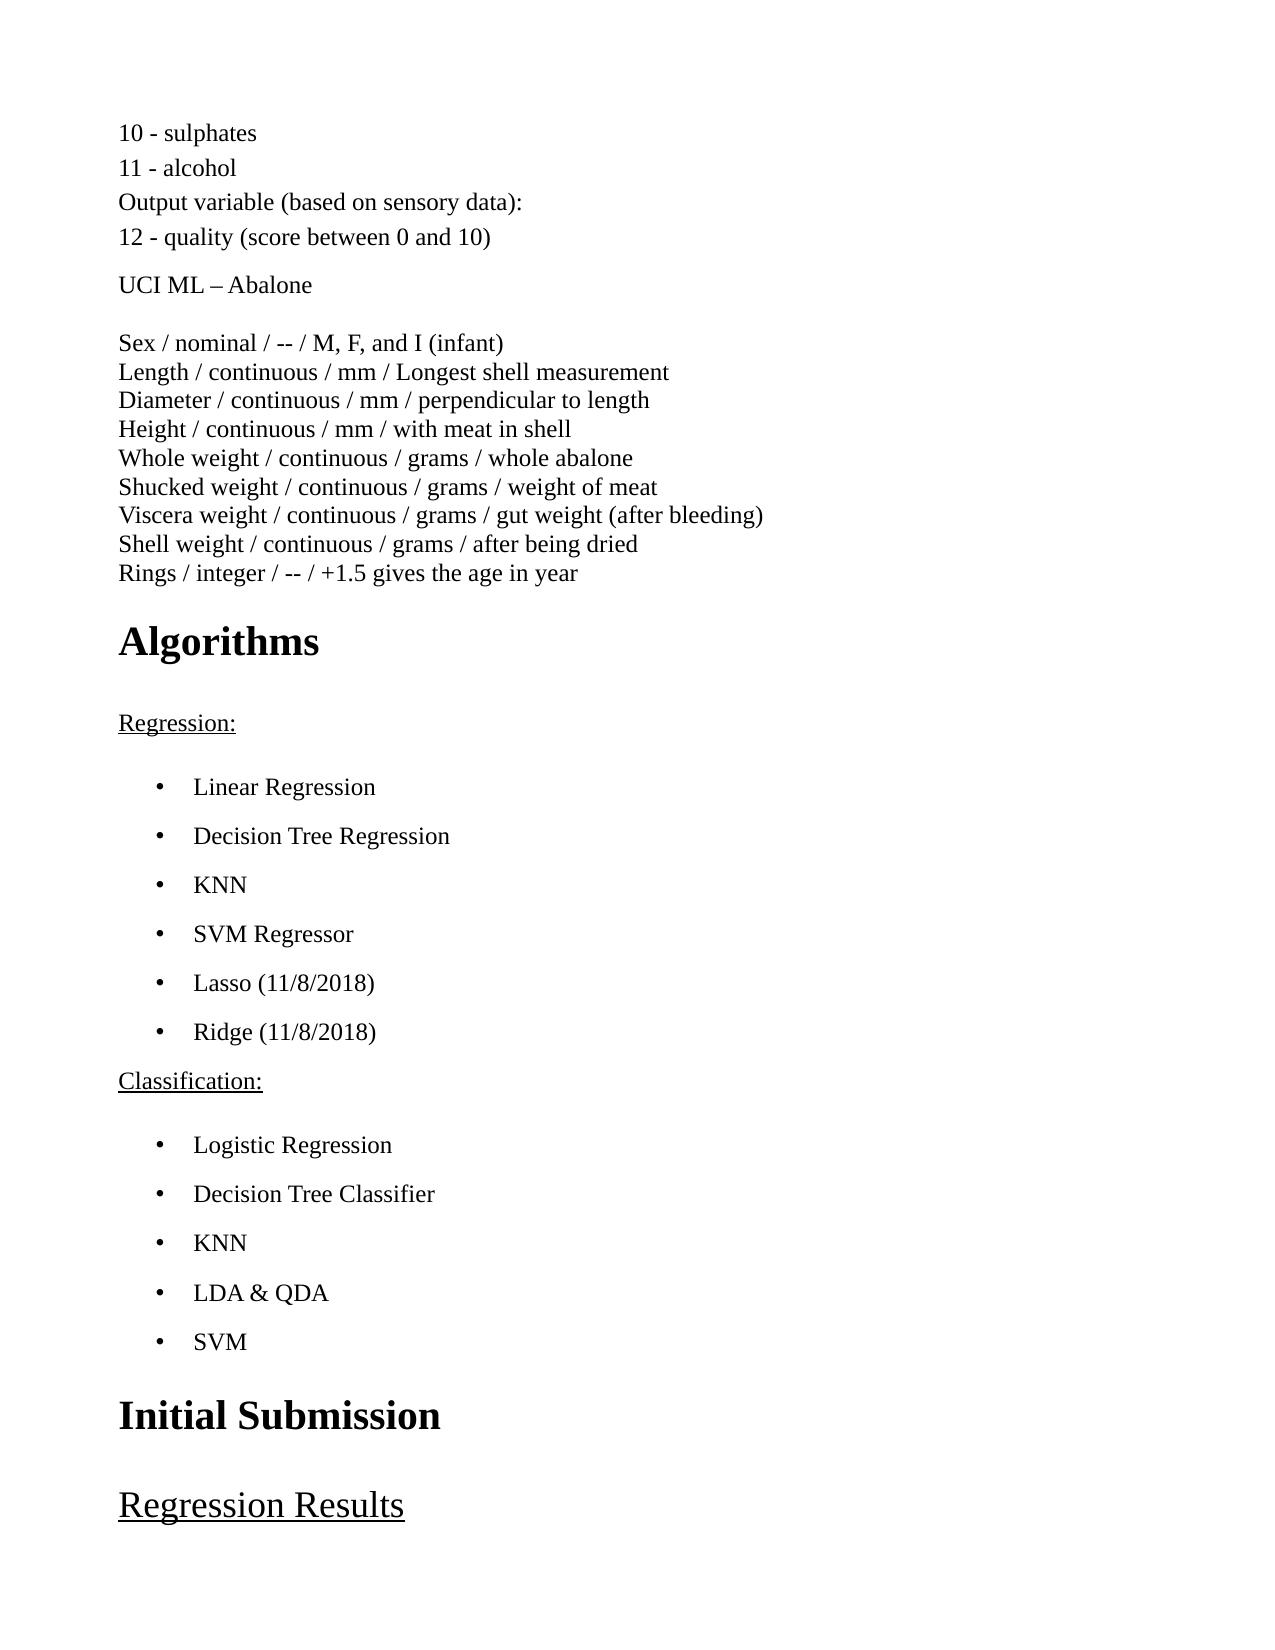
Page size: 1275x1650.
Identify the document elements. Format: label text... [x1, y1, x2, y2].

list LDA & QDA [156, 1278, 1157, 1306]
list Linear Regression [156, 772, 1157, 801]
list Decision Tree Regression [156, 821, 1157, 850]
list Ridge (11/8/2018) [156, 1017, 1157, 1046]
list KNN [156, 1228, 1157, 1257]
list SVM Regressor [156, 919, 1157, 948]
list Lasso (11/8/2018) [156, 968, 1157, 997]
text Regression Results [118, 1482, 1157, 1526]
list KNN [156, 870, 1157, 899]
list SVM [156, 1327, 1157, 1355]
list Decision Tree Classifier [156, 1179, 1157, 1208]
text 10 - sulphates 11 - alcohol Output variable (based on sensory data): 12 - quality (score between 0 and 10) [118, 118, 1157, 250]
text UCI ML – Abalone [118, 271, 1157, 299]
text Regression: [118, 708, 1157, 737]
text Classification: [118, 1066, 1157, 1095]
text Sex / nominal / -- / M, F, and I (infant) Length / continuous / mm / Longest shell measurement Diameter / continuous / mm / perpendicular to length Height / continuous / mm / with meat in shell Whole weight / continuous / grams / whole abalone Shucked weight / continuous / grams / weight of meat Viscera weight / continuous / grams / gut weight (after bleeding) Shell weight / continuous / grams / after being dried Rings / integer / -- / +1.5 gives the age in year [118, 299, 1157, 587]
text Algorithms [118, 616, 1157, 664]
list Logistic Regression [156, 1130, 1157, 1159]
text Initial Submission [118, 1391, 1157, 1438]
